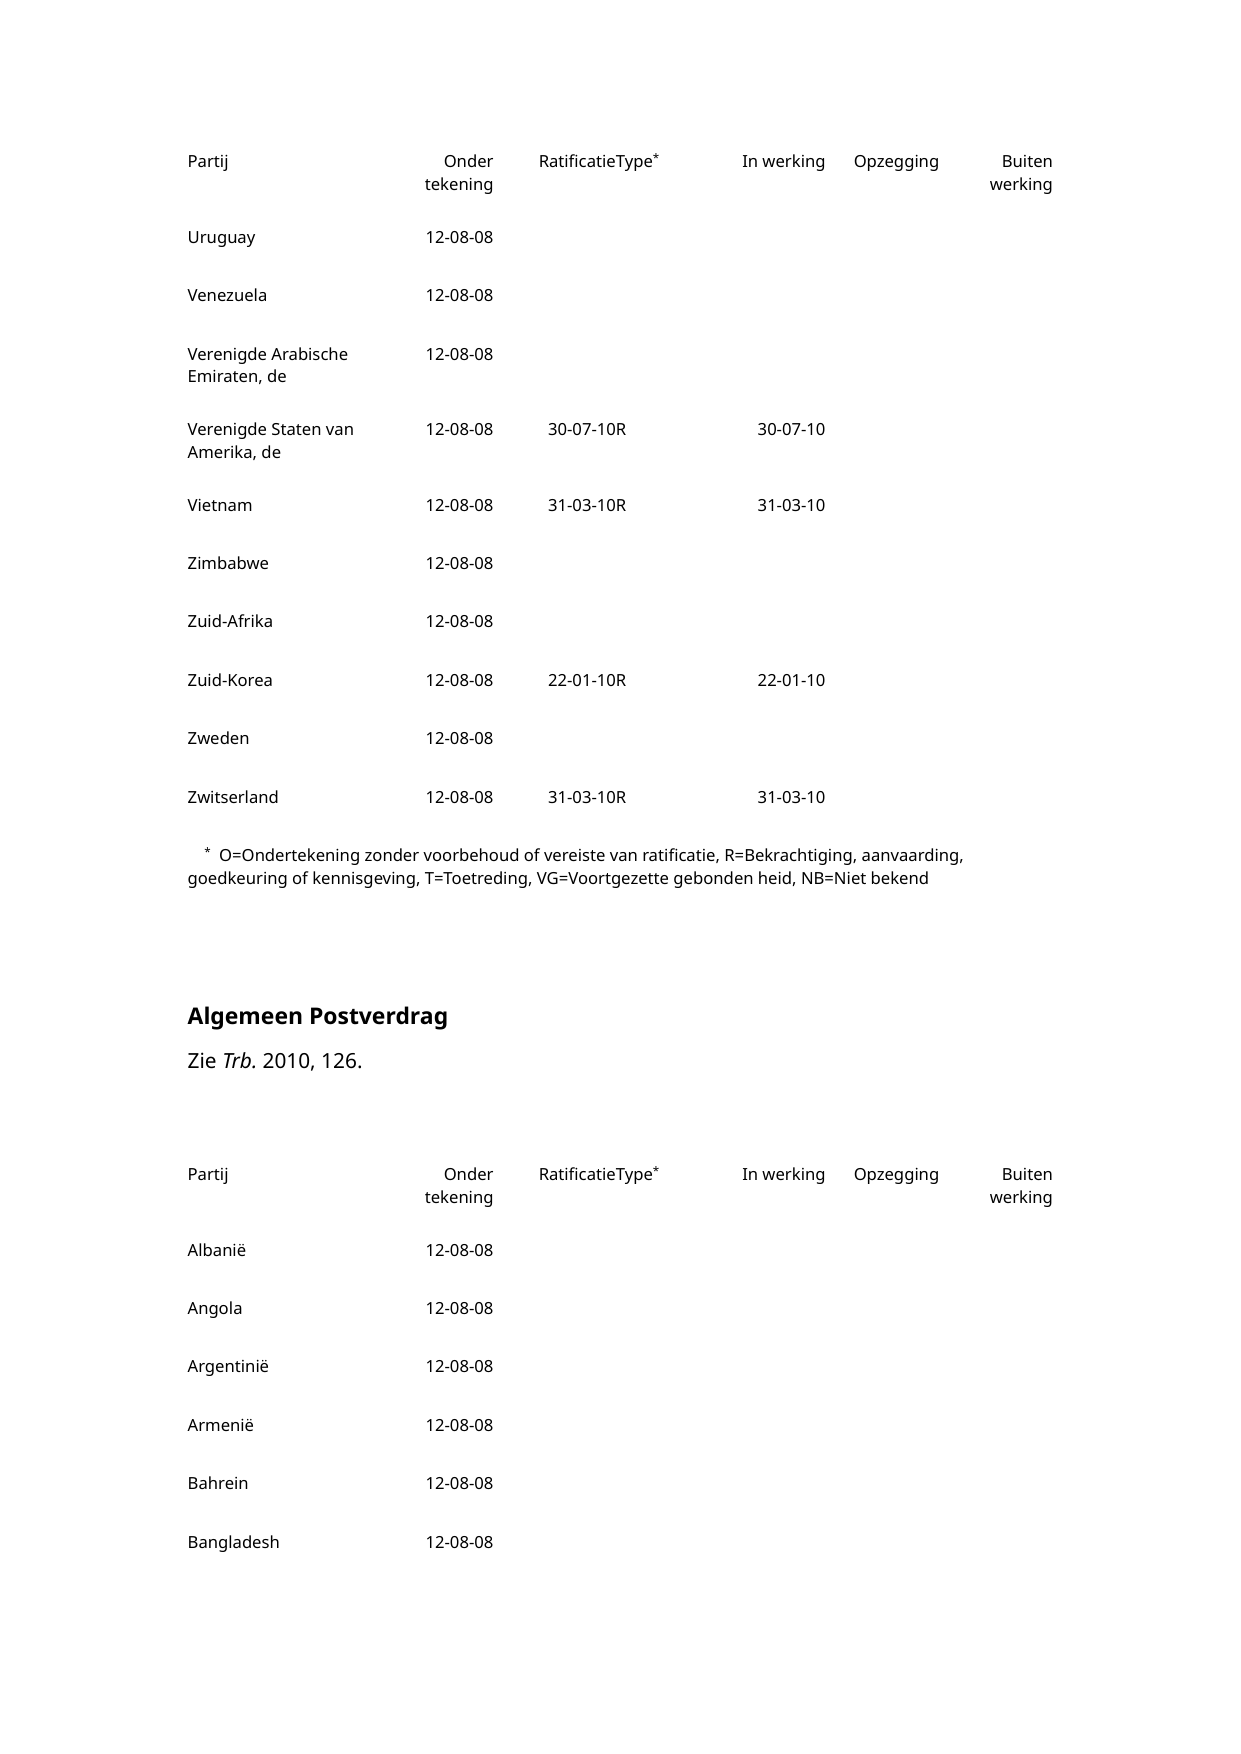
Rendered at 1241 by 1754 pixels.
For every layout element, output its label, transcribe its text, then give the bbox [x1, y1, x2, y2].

table_header Ratificatie [493, 150, 616, 225]
table_cell [703, 1355, 825, 1413]
subtitle Algemeen Postverdrag [187, 1000, 1053, 1031]
table_header Ratificatie [493, 1163, 616, 1238]
table_cell Zweden [188, 727, 371, 785]
table_cell [703, 284, 825, 342]
table_cell R [616, 418, 703, 493]
table_cell Albanië [188, 1238, 371, 1297]
table_cell [939, 552, 1053, 610]
table_header Buiten werking [939, 150, 1053, 225]
table_cell Zuid-Korea [188, 669, 371, 727]
table_cell [939, 342, 1053, 418]
table_cell * O=Ondertekening zonder voorbehoud of vereiste van ratificatie, R=Bekrachtiging, aanvaarding, goedkeuring of kennisgeving, T=Toetreding, VG=Voortgezette gebonden heid, NB=Niet bekend [188, 844, 1053, 919]
table_cell 12-08-08 [371, 552, 493, 610]
table_cell [939, 669, 1053, 727]
table_cell 12-08-08 [371, 1530, 493, 1589]
table_cell [825, 1355, 939, 1413]
table_cell [939, 1297, 1053, 1355]
table_cell 30-07-10 [703, 418, 825, 493]
table_cell [703, 1297, 825, 1355]
table_cell Zwitserland [188, 785, 371, 844]
table_cell Verenigde Arabische Emiraten, de [188, 342, 371, 418]
table_cell [825, 1297, 939, 1355]
table_cell 12-08-08 [371, 1414, 493, 1472]
table_cell 30-07-10 [493, 418, 616, 493]
table_cell Argentinië [188, 1355, 371, 1413]
table_cell [493, 1297, 616, 1355]
text Zie Trb. 2010, 126. [187, 1046, 1053, 1075]
table_cell [703, 1238, 825, 1297]
table_cell [616, 610, 703, 668]
table_cell [616, 1414, 703, 1472]
table_cell [616, 1355, 703, 1413]
table_cell [703, 1414, 825, 1472]
table_cell [616, 1472, 703, 1530]
table_cell [703, 610, 825, 668]
table_cell 31-03-10 [493, 785, 616, 844]
table_cell 31-03-10 [703, 785, 825, 844]
table_cell [616, 1530, 703, 1589]
table_cell [493, 1530, 616, 1589]
table_cell [703, 727, 825, 785]
table_header Partij [188, 150, 371, 225]
table_cell [616, 284, 703, 342]
table_cell [939, 1530, 1053, 1589]
table_cell [939, 225, 1053, 284]
table_cell 12-08-08 [371, 284, 493, 342]
table_cell [939, 1238, 1053, 1297]
table_cell [616, 1238, 703, 1297]
table_cell [939, 493, 1053, 552]
table_cell [703, 225, 825, 284]
table_header In werking [703, 1163, 825, 1238]
table_cell [493, 552, 616, 610]
table_cell Uruguay [188, 225, 371, 284]
table_cell [825, 493, 939, 552]
table_cell [825, 1530, 939, 1589]
table_cell R [616, 669, 703, 727]
table_cell [825, 1238, 939, 1297]
table_cell [703, 552, 825, 610]
table_cell 12-08-08 [371, 493, 493, 552]
table_cell R [616, 785, 703, 844]
table_cell [825, 727, 939, 785]
table_cell [493, 284, 616, 342]
table_cell [703, 1530, 825, 1589]
table_cell [493, 727, 616, 785]
table_cell 12-08-08 [371, 1238, 493, 1297]
table_cell [939, 785, 1053, 844]
table_cell [939, 727, 1053, 785]
table_cell [825, 225, 939, 284]
table_cell [825, 284, 939, 342]
table_cell [825, 418, 939, 493]
table_cell 31-03-10 [493, 493, 616, 552]
table_cell [616, 225, 703, 284]
table_cell 12-08-08 [371, 342, 493, 418]
table_cell 22-01-10 [493, 669, 616, 727]
table_cell 12-08-08 [371, 1472, 493, 1530]
table_header Type* [616, 150, 703, 225]
table_header In werking [703, 150, 825, 225]
table_cell [493, 225, 616, 284]
table_cell Angola [188, 1297, 371, 1355]
table_cell 12-08-08 [371, 669, 493, 727]
table_cell [616, 1297, 703, 1355]
table_header Partij [188, 1163, 371, 1238]
table_cell [939, 1414, 1053, 1472]
table_cell [493, 1414, 616, 1472]
table_header Onder tekening [371, 1163, 493, 1238]
table_cell [703, 342, 825, 418]
table_cell 12-08-08 [371, 727, 493, 785]
table_cell 12-08-08 [371, 785, 493, 844]
table_cell [939, 610, 1053, 668]
table_cell [616, 552, 703, 610]
table_cell [825, 669, 939, 727]
table_cell 22-01-10 [703, 669, 825, 727]
table_cell Vietnam [188, 493, 371, 552]
table_cell Bangladesh [188, 1530, 371, 1589]
table_cell [939, 284, 1053, 342]
table_cell [493, 1472, 616, 1530]
table_cell [493, 1238, 616, 1297]
table_cell [616, 727, 703, 785]
table_cell Bahrein [188, 1472, 371, 1530]
table_cell 12-08-08 [371, 418, 493, 493]
table_cell [703, 1472, 825, 1530]
table_cell 31-03-10 [703, 493, 825, 552]
table_cell Armenië [188, 1414, 371, 1472]
table_cell Venezuela [188, 284, 371, 342]
table_cell Verenigde Staten van Amerika, de [188, 418, 371, 493]
table_cell [825, 1414, 939, 1472]
table_header Opzegging [825, 1163, 939, 1238]
table_cell [825, 785, 939, 844]
table_cell [493, 610, 616, 668]
table_header Onder tekening [371, 150, 493, 225]
table_cell [825, 1472, 939, 1530]
table_cell R [616, 493, 703, 552]
table_cell 12-08-08 [371, 1297, 493, 1355]
table_cell 12-08-08 [371, 225, 493, 284]
table_cell [939, 418, 1053, 493]
table_cell [493, 342, 616, 418]
table_cell 12-08-08 [371, 1355, 493, 1413]
table_cell [616, 342, 703, 418]
table_cell [825, 610, 939, 668]
table_cell Zimbabwe [188, 552, 371, 610]
table_cell [939, 1472, 1053, 1530]
table_cell [939, 1355, 1053, 1413]
table_cell Zuid-Afrika [188, 610, 371, 668]
table_header Type* [616, 1163, 703, 1238]
table_header Buiten werking [939, 1163, 1053, 1238]
table_cell [825, 552, 939, 610]
table_cell [825, 342, 939, 418]
table_cell [493, 1355, 616, 1413]
table_cell 12-08-08 [371, 610, 493, 668]
table_header Opzegging [825, 150, 939, 225]
